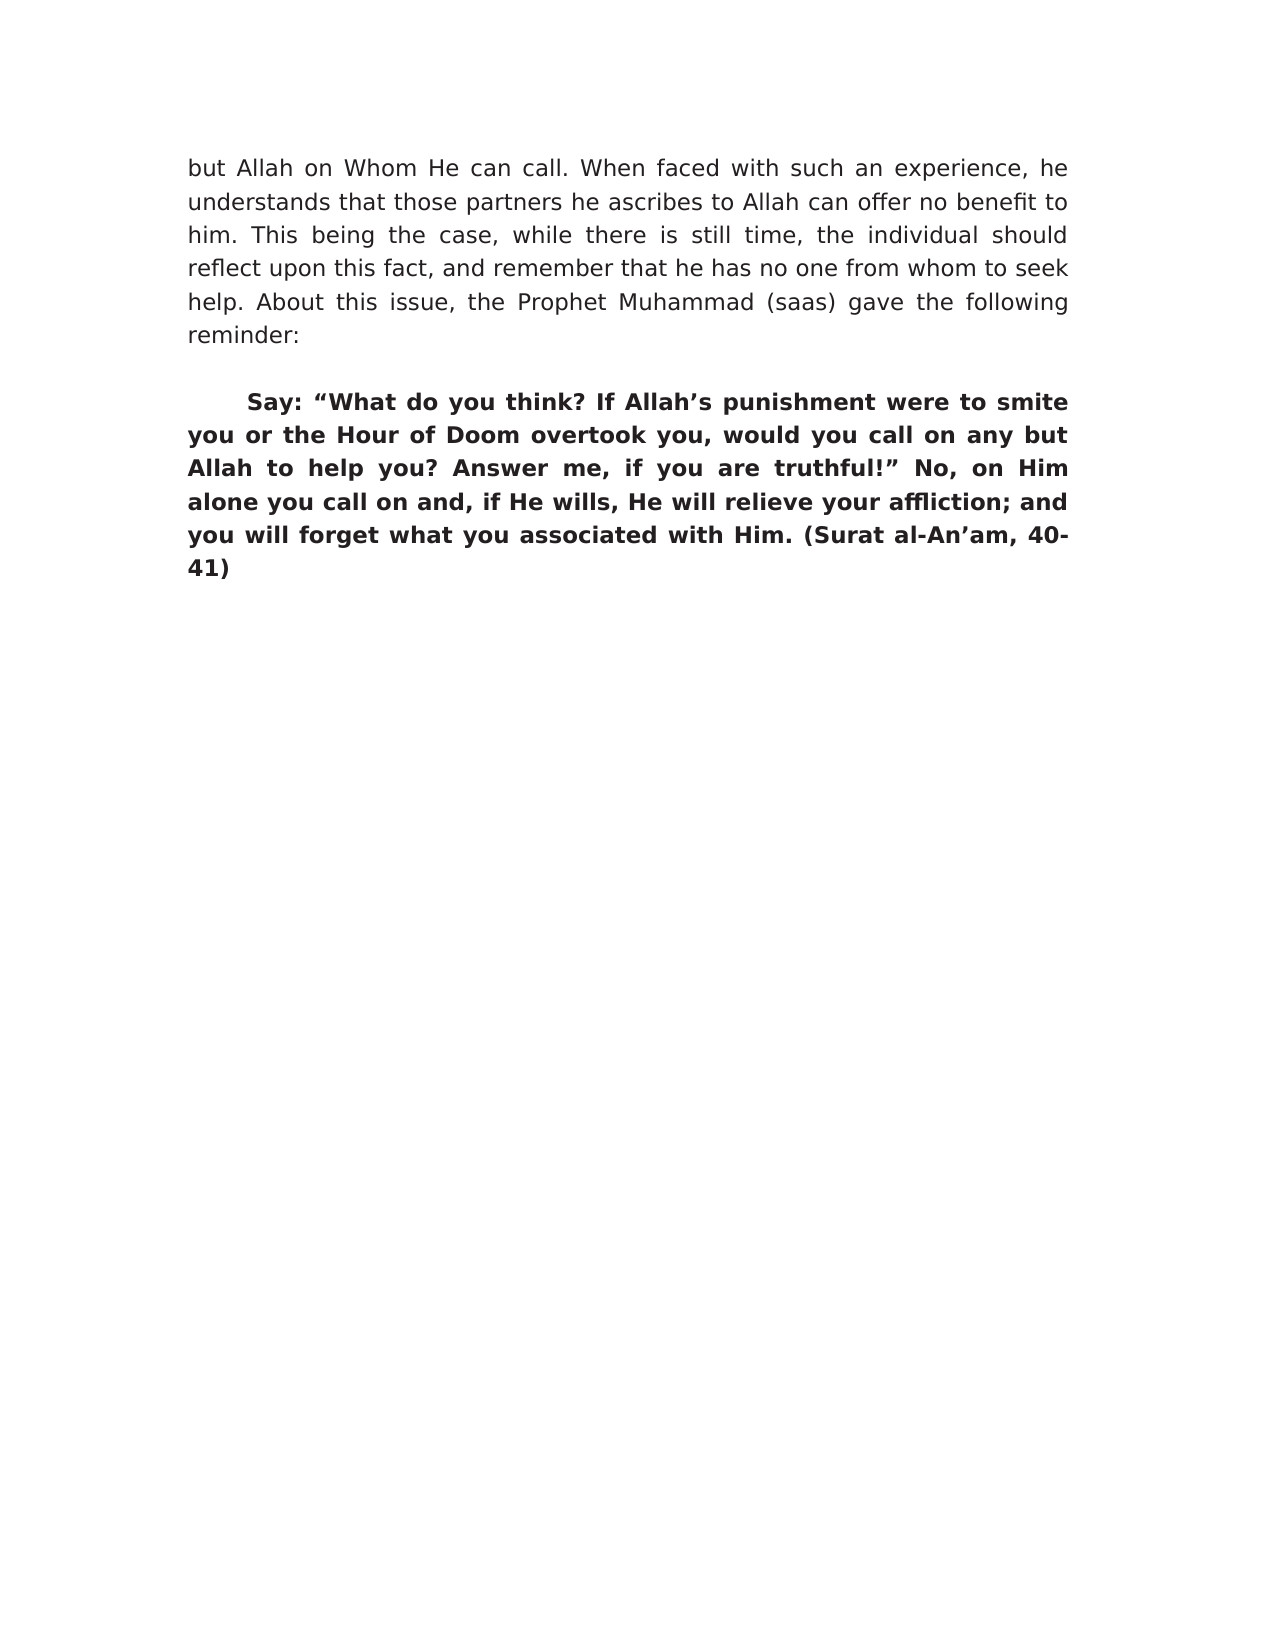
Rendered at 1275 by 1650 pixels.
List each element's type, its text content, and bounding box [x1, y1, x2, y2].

text Say: “What do you think? If Allah’s punishment were to smite you or the Hour of Doom overtook you, would you call on any but Allah to help you? Answer me, if you are truthful!” No, on Him alone you call on and, if He wills, He will relieve your affliction; and you will forget what you associated with Him. (Surat al-An’am, 40-41) [187, 383, 1070, 583]
text but Allah on Whom He can call. When faced with such an experience, he understands that those partners he ascribes to Allah can offer no benefit to him. This being the case, while there is still time, the individual should reflect upon this fact, and remember that he has no one from whom to seek help. About this issue, the Prophet Muhammad (saas) gave the following reminder: [187, 150, 1070, 350]
